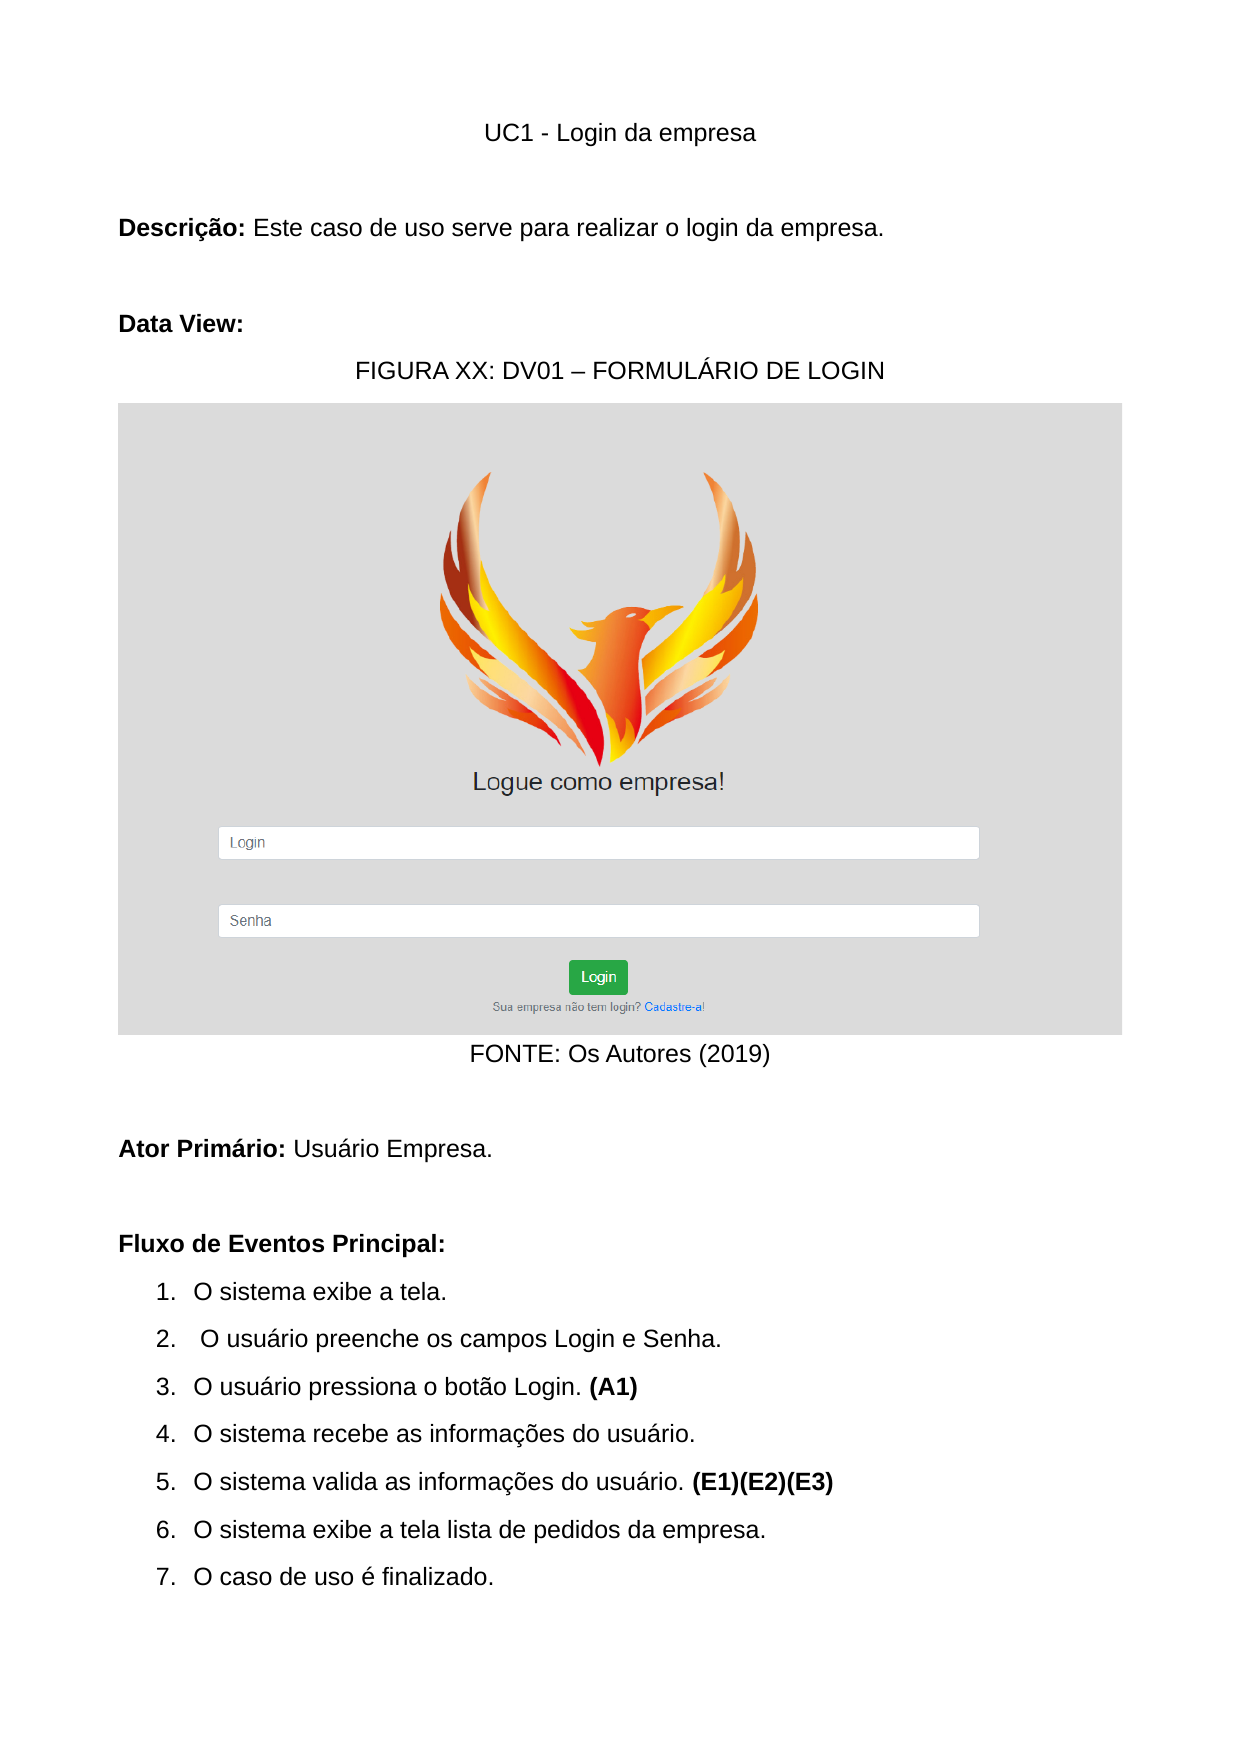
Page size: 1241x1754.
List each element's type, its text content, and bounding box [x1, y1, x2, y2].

list O usuário pressiona o botão Login. (A1) [156, 1372, 1122, 1401]
text Data View: [118, 308, 1122, 337]
list O caso de uso é finalizado. [156, 1562, 1122, 1591]
list O sistema exibe a tela lista de pedidos da empresa. [156, 1515, 1122, 1543]
list O sistema recebe as informações do usuário. [156, 1419, 1122, 1448]
list O usuário preenche os campos Login e Senha. [156, 1324, 1122, 1353]
list O sistema valida as informações do usuário. (E1)(E2)(E3) [156, 1467, 1122, 1496]
text FIGURA XX: DV01 – FORMULÁRIO DE LOGIN [118, 356, 1122, 385]
text Fluxo de Eventos Principal: [118, 1229, 1122, 1258]
text FONTE: Os Autores (2019) [118, 1035, 1122, 1067]
text UC1 - Login da empresa [118, 118, 1122, 147]
list O sistema exibe a tela. [156, 1277, 1122, 1305]
text Ator Primário: Usuário Empresa. [118, 1134, 1122, 1163]
text Descrição: Este caso de uso serve para realizar o login da empresa. [118, 213, 1122, 242]
picture [118, 403, 1123, 1035]
